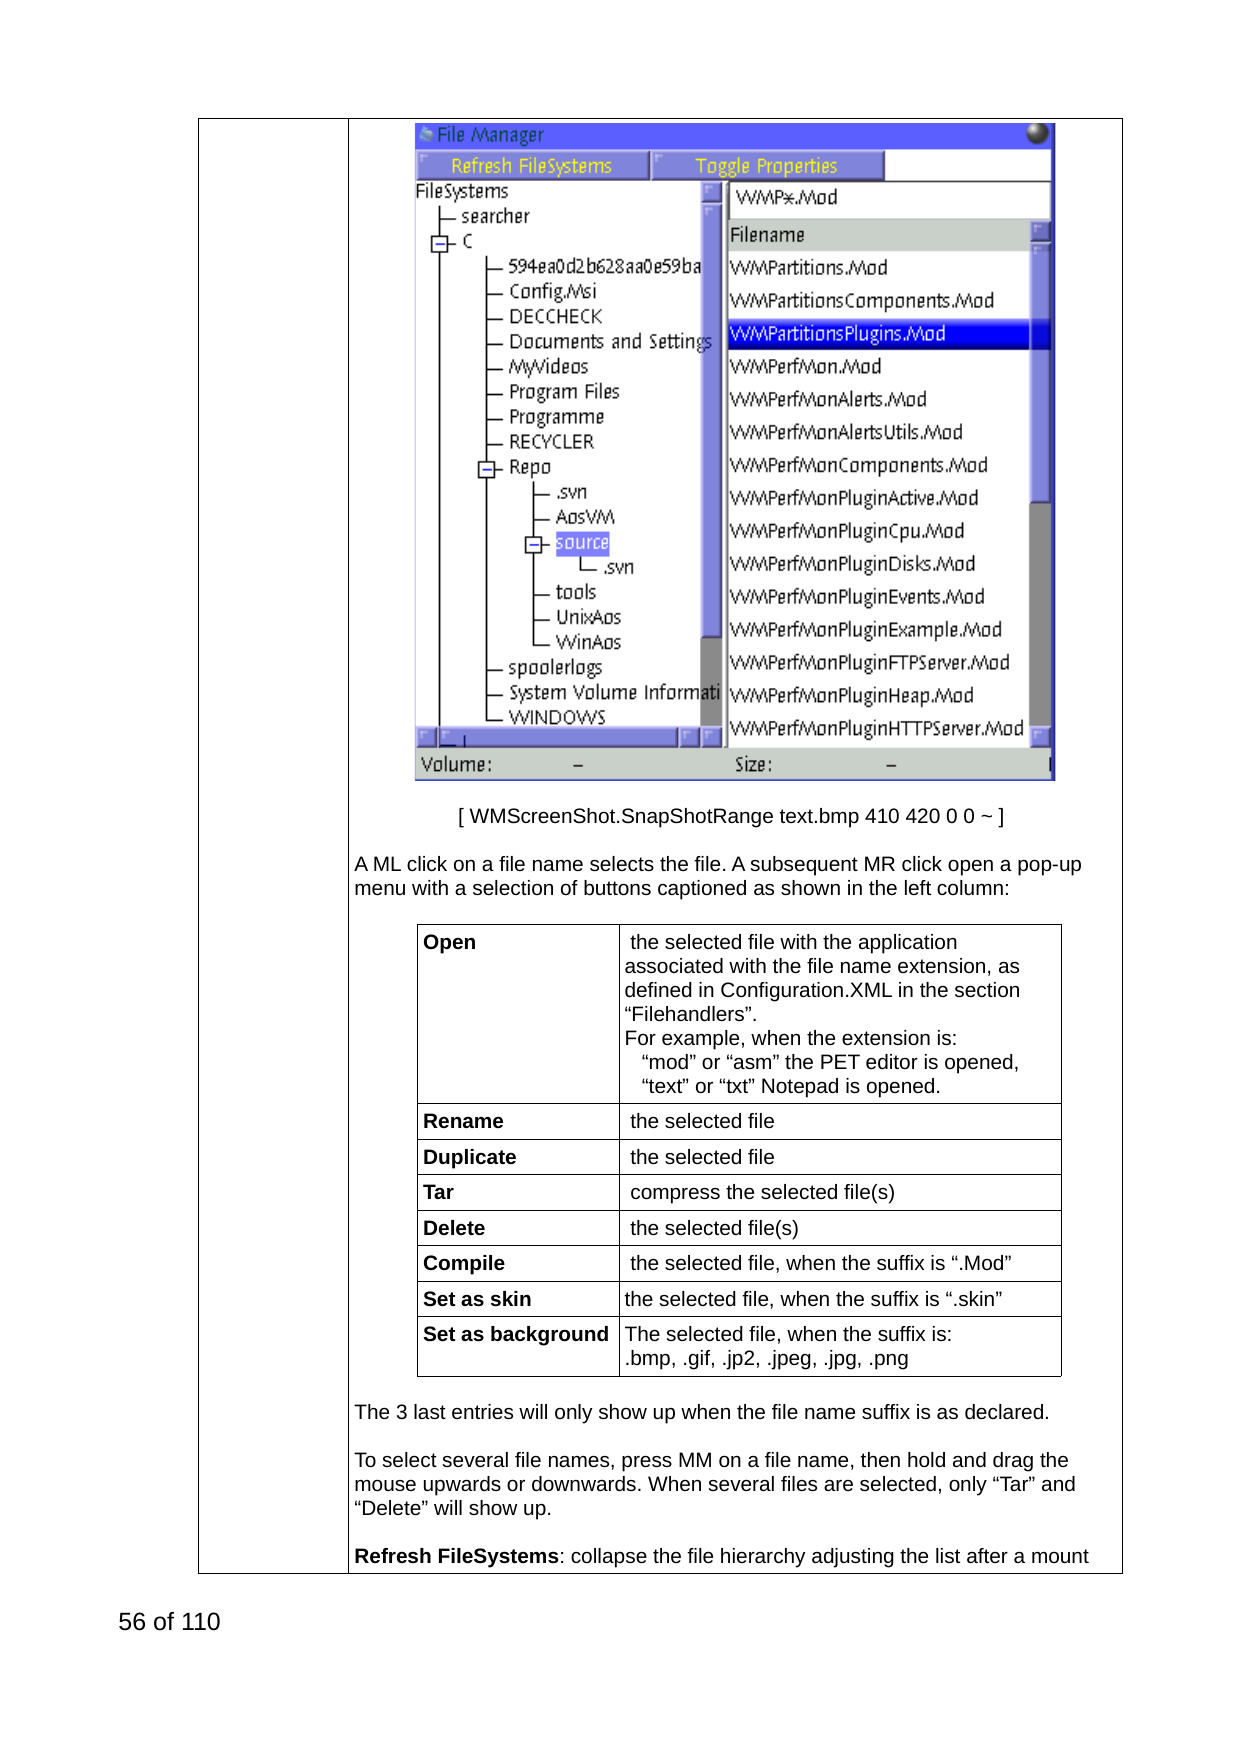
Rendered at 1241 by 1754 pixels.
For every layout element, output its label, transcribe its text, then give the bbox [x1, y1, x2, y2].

table_cell the selected file [620, 1140, 1061, 1174]
table_cell Duplicate [418, 1140, 619, 1174]
table_cell The selected file, when the suffix is: .bmp, .gif, .jp2, .jpeg, .jpg, .png [620, 1317, 1061, 1376]
table_cell the selected file, when the suffix is “.skin” [620, 1282, 1061, 1316]
table_cell the selected file, when the suffix is “.Mod” [620, 1246, 1061, 1281]
table_cell the selected file(s) [620, 1211, 1061, 1245]
table_cell Tar [418, 1175, 619, 1210]
table_cell Set as background [418, 1317, 619, 1376]
table_cell Delete [418, 1211, 619, 1245]
table_cell the selected file [620, 1104, 1061, 1139]
picture [414, 123, 1056, 781]
table_header Open [418, 925, 619, 1103]
table_cell Set as skin [418, 1282, 619, 1316]
table_header the selected file with the application associated with the file name extension, as defined in Configuration.XML in the section “Filehandlers”. For example, when the extension is: “mod” or “asm” the PET editor is opened, “text” or “txt” Notepad is opened. [620, 925, 1061, 1103]
table_cell [199, 119, 348, 1573]
table_cell [ WMScreenShot.SnapShotRange text.bmp 410 420 0 0 ~ ] A ML click on a file name selects the file. A subsequent MR click open a pop-up menu with a selection of buttons captioned as shown in the left column: The 3 last entries will only show up when the file name suffix is as declared. To select several file names, press MM on a file name, then hold and drag the mouse upwards or downwards. When several files are selected, only “Tar” and “Delete” will show up. Refresh FileSystems: collapse the file hierarchy adjusting the list after a mount [349, 119, 1122, 1573]
table_cell Compile [418, 1246, 619, 1281]
table_cell Rename [418, 1104, 619, 1139]
table_cell compress the selected file(s) [620, 1175, 1061, 1210]
